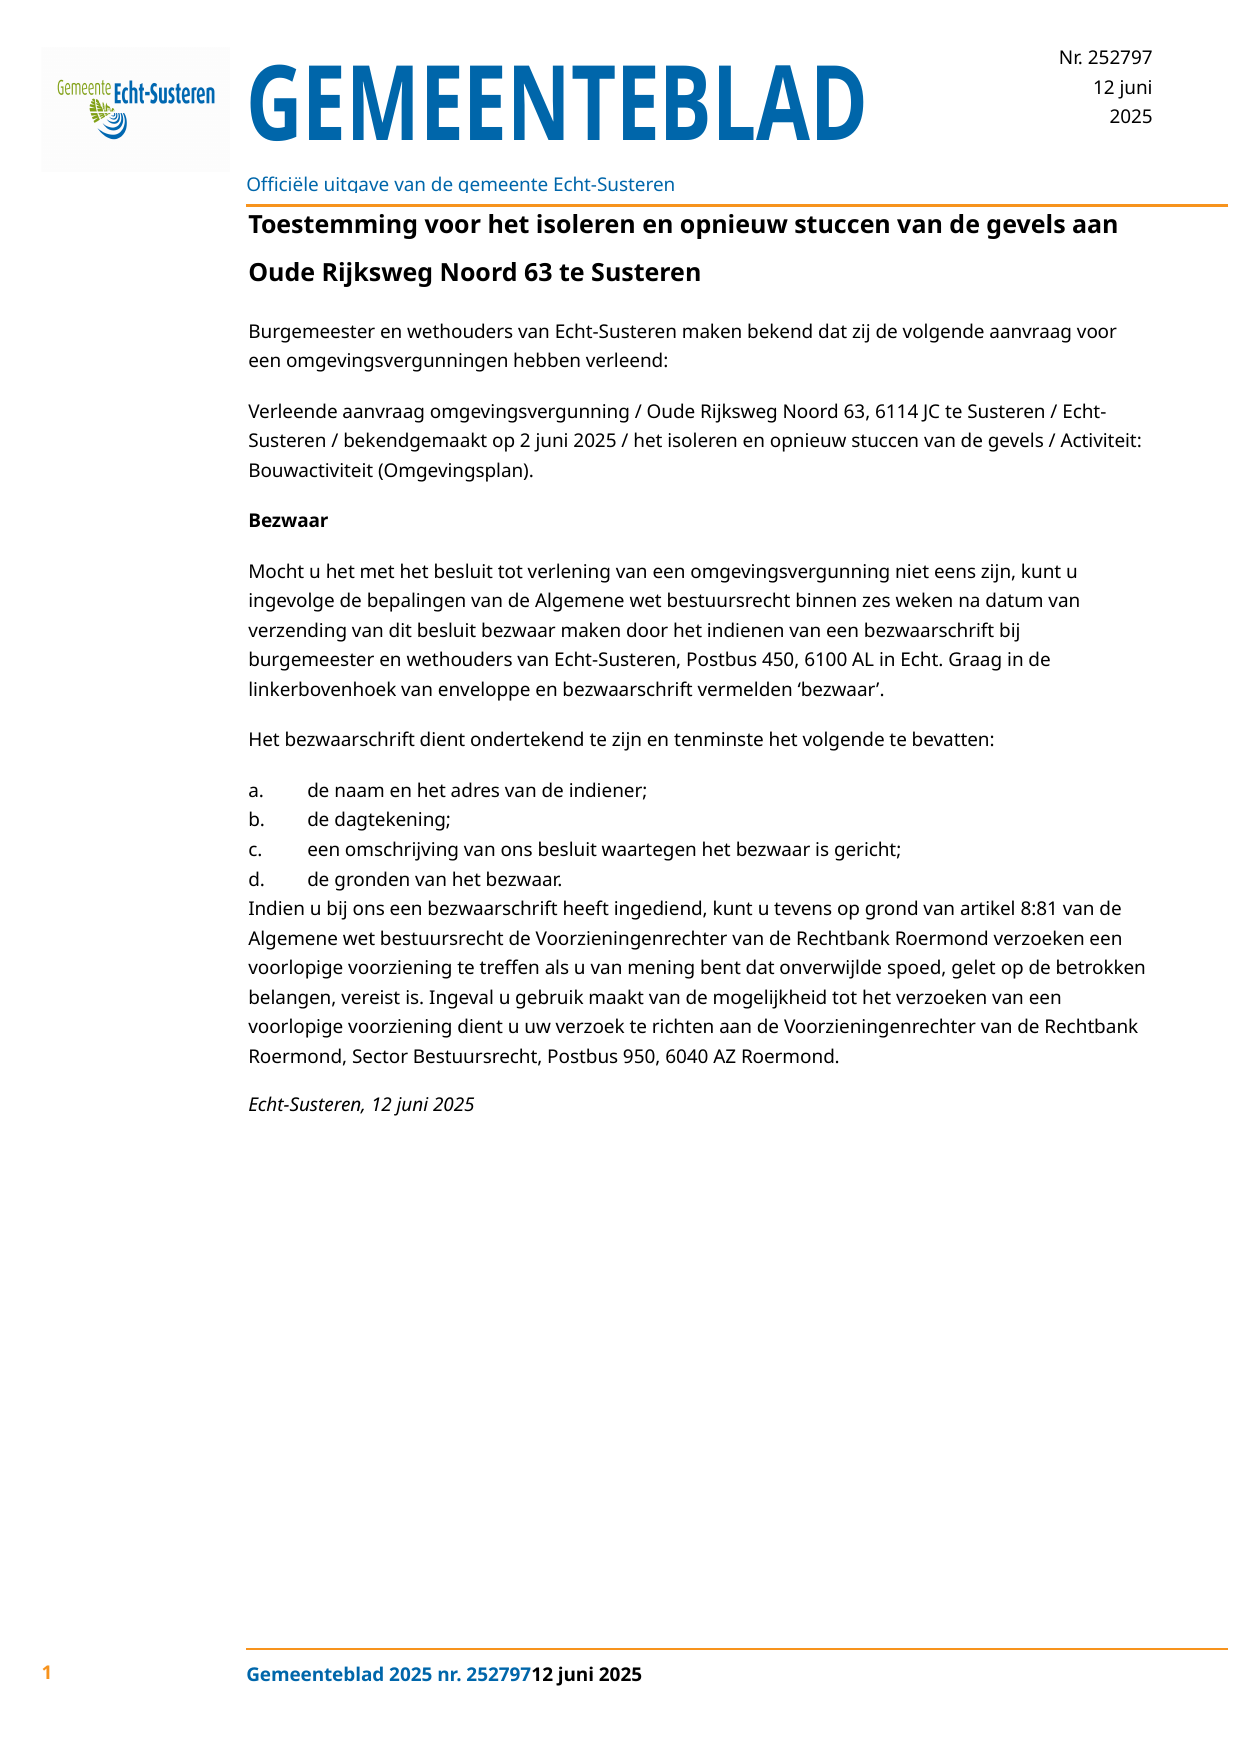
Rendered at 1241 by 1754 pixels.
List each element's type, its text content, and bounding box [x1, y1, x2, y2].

text Echt-Susteren, 12 juni 2025 [248, 1091, 1152, 1117]
text Verleende aanvraag omgevingsvergunning / Oude Rijksweg Noord 63, 6114 JC te Susteren / Echt-Susteren / bekendgemaakt op 2 juni 2025 / het isoleren en opnieuw stuccen van de gevels / Activiteit: Bouwactiviteit (Omgevingsplan). [248, 398, 1152, 483]
text Het bezwaarschrift dient ondertekend te zijn en tenminste het volgende te bevatten: [248, 727, 1152, 752]
text Bezwaar [248, 507, 1152, 533]
text Burgemeester en wethouders van Echt-Susteren maken bekend dat zij de volgende aanvraag voor een omgevingsvergunningen hebben verleend: [248, 318, 1152, 373]
list de dagtekening; [248, 807, 1152, 832]
text Mocht u het met het besluit tot verlening van een omgevingsvergunning niet eens zijn, kunt u ingevolge de bepalingen van de Algemene wet bestuursrecht binnen zes weken na datum van verzending van dit besluit bezwaar maken door het indienen van een bezwaarschrift bij burgemeester en wethouders van Echt-Susteren, Postbus 450, 6100 AL in Echt. Graag in de linkerbovenhoek van enveloppe en bezwaarschrift vermelden ‘bezwaar’. [248, 558, 1152, 702]
list de gronden van het bezwaar. [248, 866, 1152, 892]
picture [41, 47, 231, 172]
list de naam en het adres van de indiener; [248, 777, 1152, 803]
list een omschrijving van ons besluit waartegen het bezwaar is gericht; [248, 836, 1152, 862]
text Toestemming voor het isoleren en opnieuw stuccen van de gevels aan Oude Rijksweg Noord 63 te Susteren [248, 207, 1152, 288]
text Indien u bij ons een bezwaarschrift heeft ingediend, kunt u tevens op grond van artikel 8:81 van de Algemene wet bestuursrecht de Voorzieningenrechter van de Rechtbank Roermond verzoeken een voorlopige voorziening te treffen als u van mening bent dat onverwijlde spoed, gelet op de betrokken belangen, vereist is. Ingeval u gebruik maakt van de mogelijkheid tot het verzoeken van een voorlopige voorziening dient u uw verzoek te richten aan de Voorzieningenrechter van de Rechtbank Roermond, Sector Bestuursrecht, Postbus 950, 6040 AZ Roermond. [248, 895, 1152, 1069]
